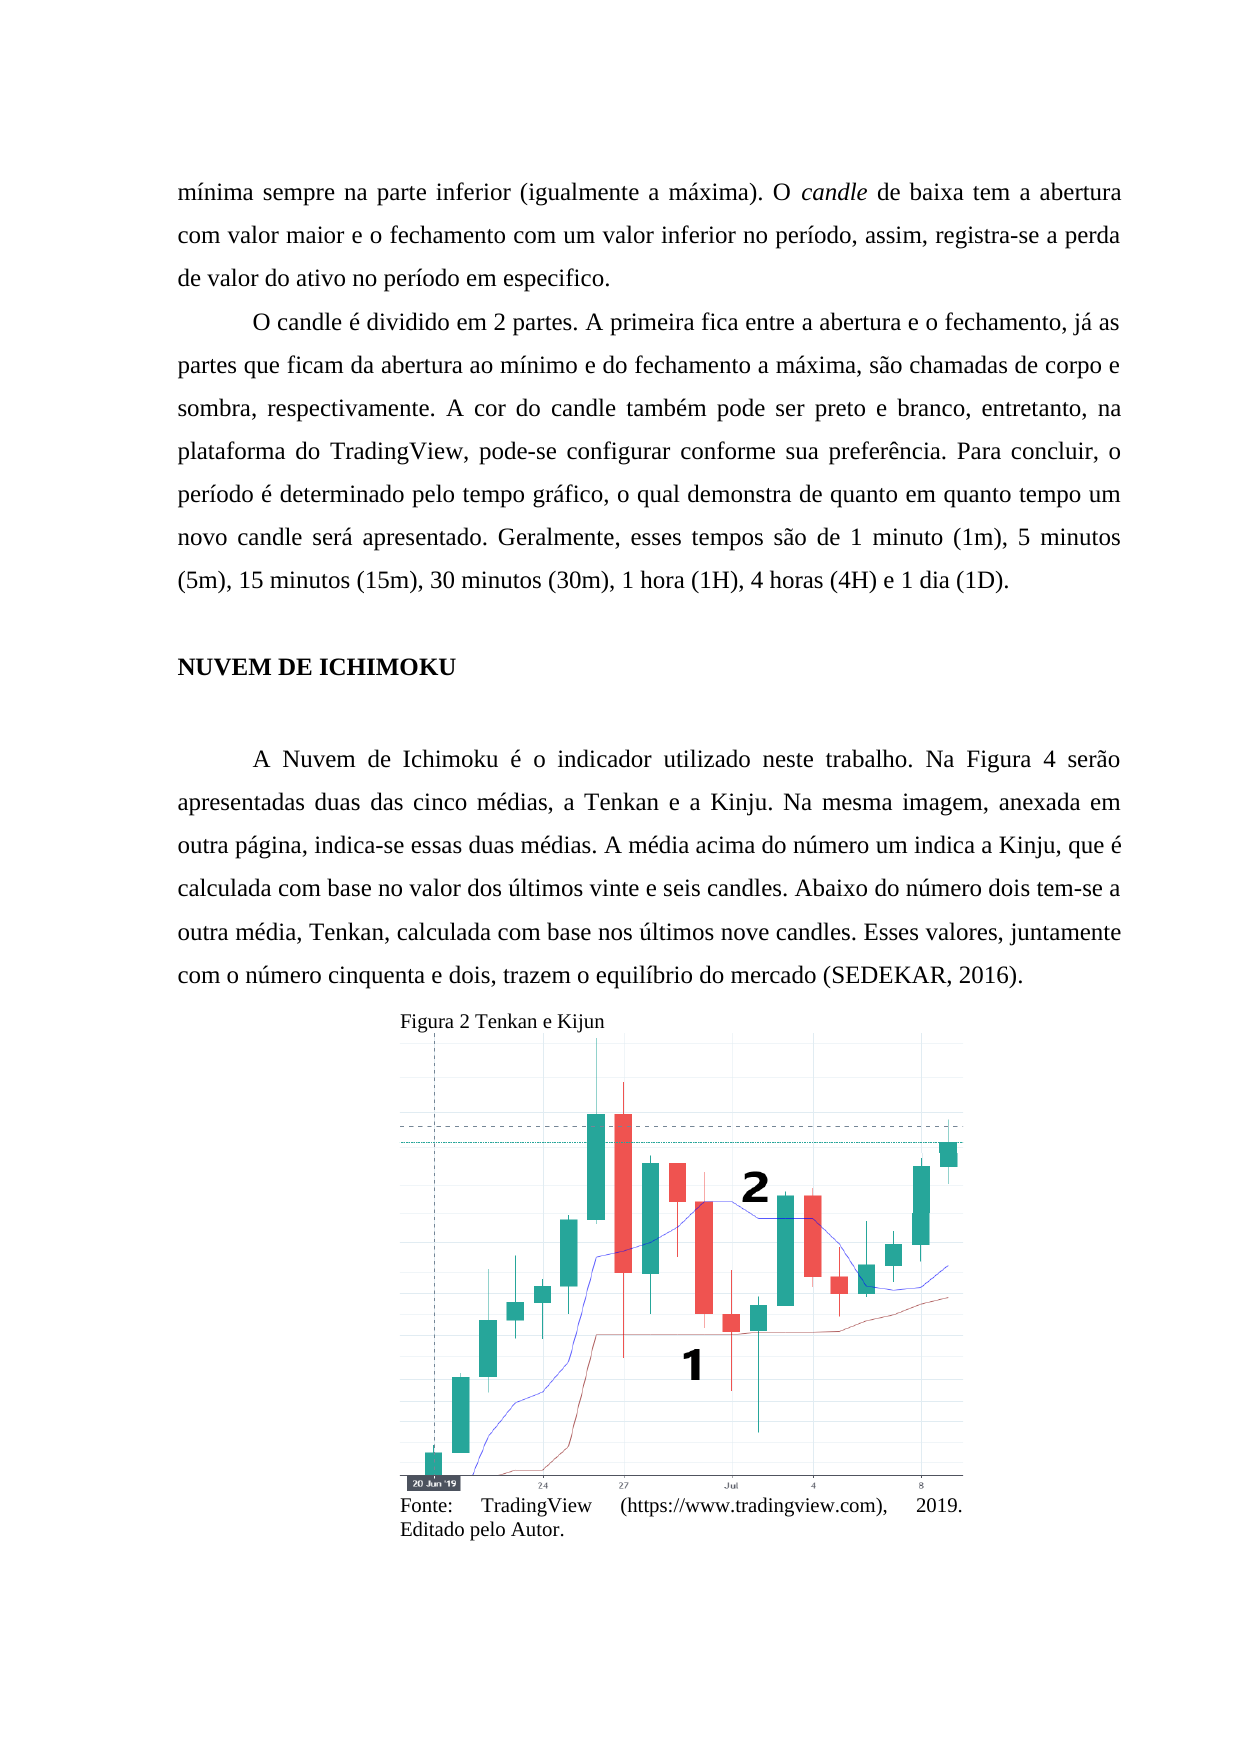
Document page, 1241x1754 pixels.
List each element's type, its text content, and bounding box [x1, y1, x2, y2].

text A Nuvem de Ichimoku é o indicador utilizado neste trabalho. Na Figura 4 serão apresentadas duas das cinco médias, a Tenkan e a Kinju. Na mesma imagem, anexada em outra página, indica-se essas duas médias. A média acima do número um indica a Kinju, que é calculada com base no valor dos últimos vinte e seis candles. Abaixo do número dois tem-se a outra média, Tenkan, calculada com base nos últimos nove candles. Esses valores, juntamente com o número cinquenta e dois, trazem o equilíbrio do mercado (SEDEKAR, 2016). [177, 744, 1122, 988]
text mínima sempre na parte inferior (igualmente a máxima). O candle de baixa tem a abertura com valor maior e o fechamento com um valor inferior no período, assim, registra-se a perda de valor do ativo no período em especifico. [177, 177, 1122, 292]
text Fonte: TradingView (https://www.tradingview.com), 2019. Editado pelo Autor. [400, 1493, 963, 1541]
text O candle é dividido em 2 partes. A primeira fica entre a abertura e o fechamento, já as partes que ficam da abertura ao mínimo e do fechamento a máxima, são chamadas de corpo e sombra, respectivamente. A cor do candle também pode ser preto e branco, entretanto, na plataforma do TradingView, pode-se configurar conforme sua preferência. Para concluir, o período é determinado pelo tempo gráfico, o qual demonstra de quanto em quanto tempo um novo candle será apresentado. Geralmente, esses tempos são de 1 minuto (1m), 5 minutos (5m), 15 minutos (15m), 30 minutos (30m), 1 hora (1H), 4 horas (4H) e 1 dia (1D). [177, 307, 1122, 594]
text Figura 2 Tenkan e Kijun [400, 1009, 963, 1033]
subtitle Nuvem de ichimoku [177, 652, 1122, 680]
